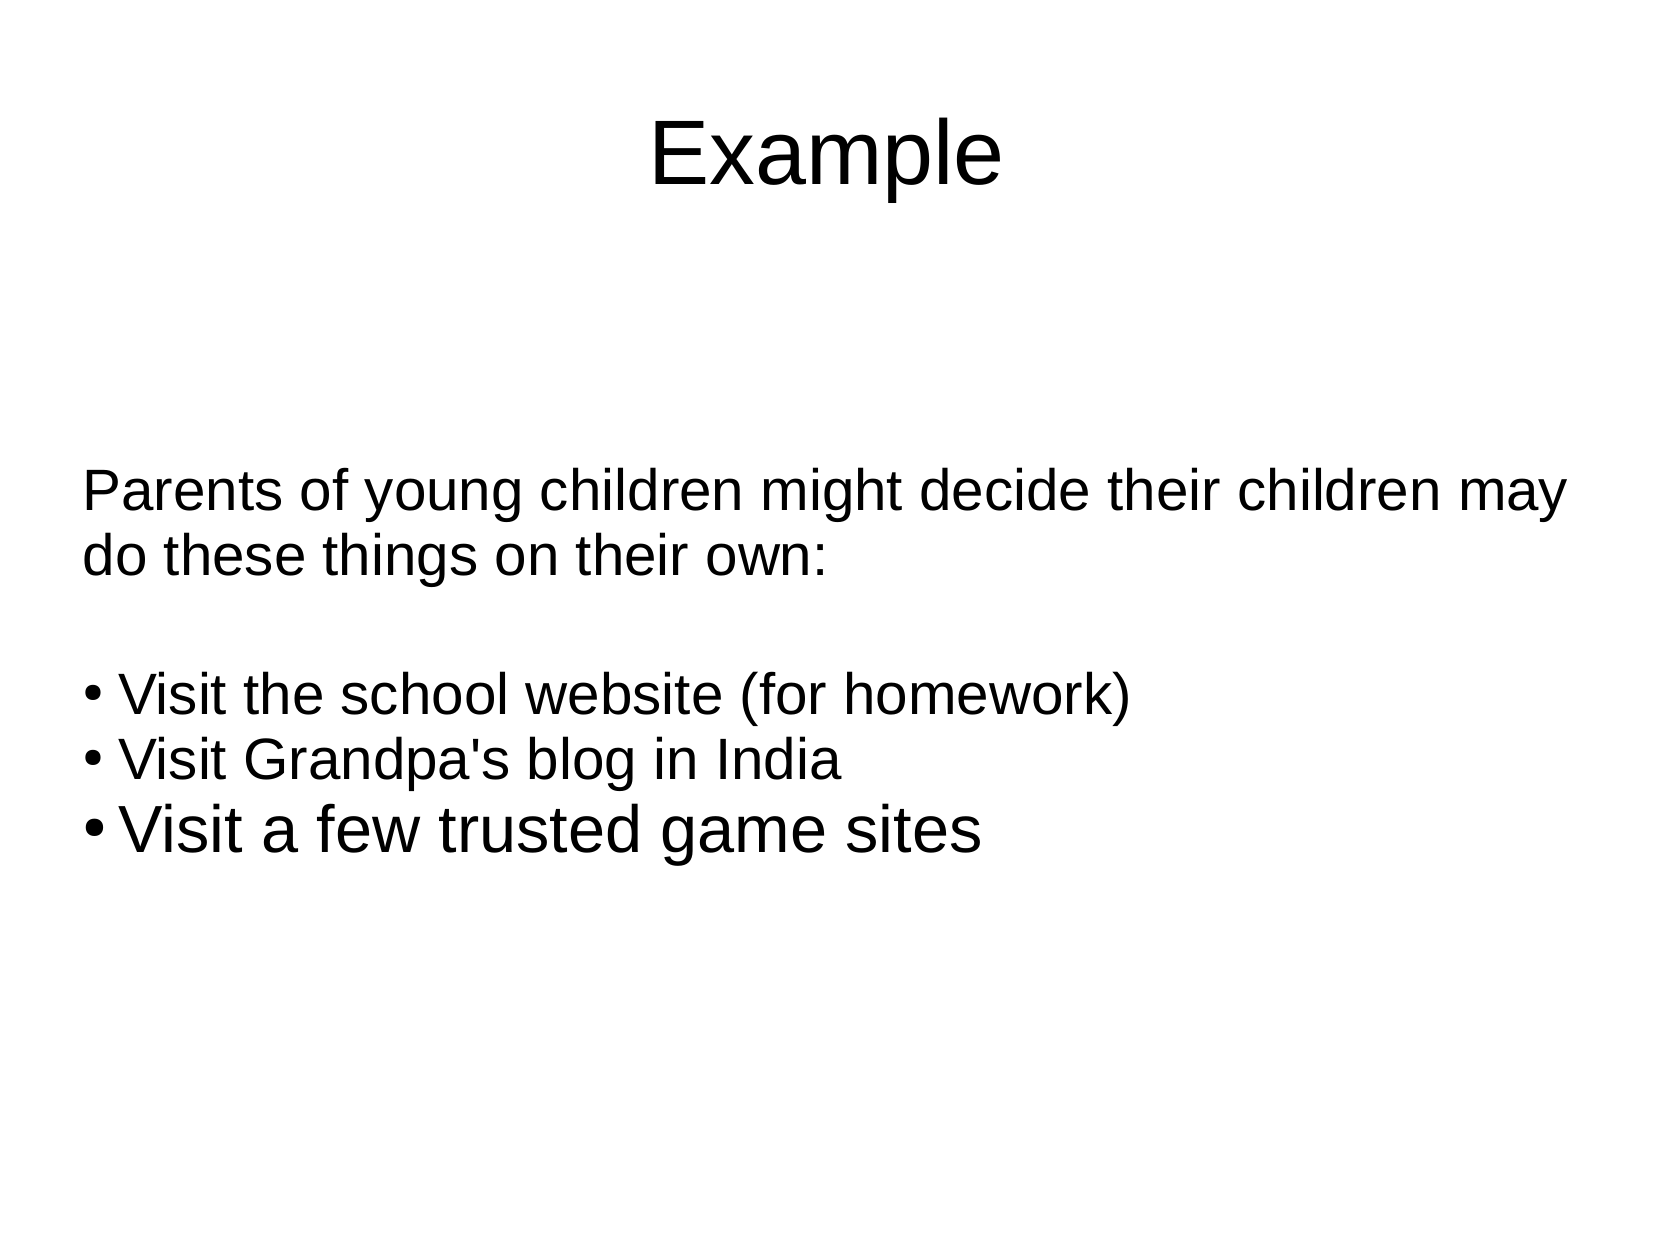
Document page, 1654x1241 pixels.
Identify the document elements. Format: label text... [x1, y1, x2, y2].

subtitle Parents of young children might decide their children may do these things on their own: Visit the school website (for homework) Visit Grandpa's blog in India Visit a few trusted game sites [82, 290, 1571, 1109]
title Example [82, 49, 1571, 257]
